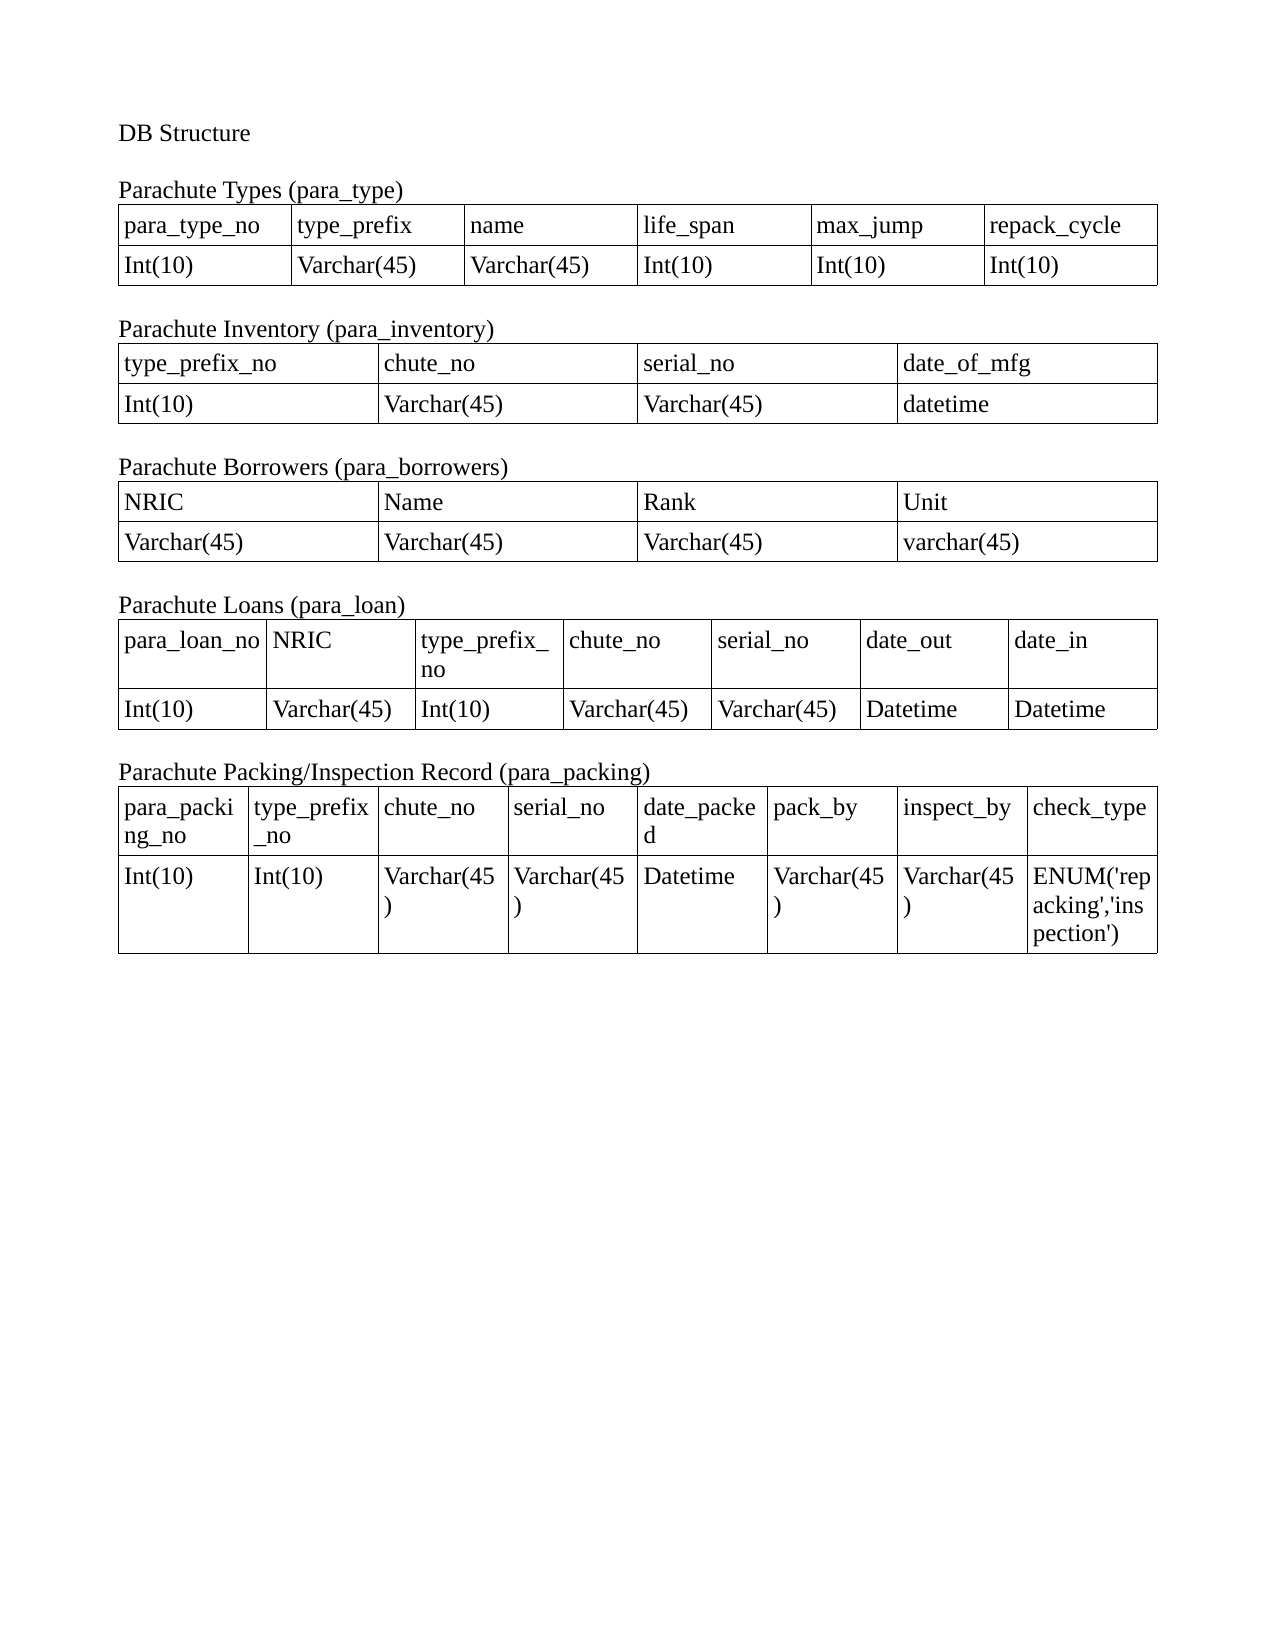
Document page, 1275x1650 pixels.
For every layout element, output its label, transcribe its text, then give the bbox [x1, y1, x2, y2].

text DB Structure [118, 118, 1157, 147]
table_header date_out [861, 620, 1008, 688]
table_header name [465, 205, 637, 245]
table_cell Varchar(45) [379, 522, 637, 561]
table_cell Int(10) [119, 856, 248, 953]
table_cell ENUM('repacking','inspection') [1028, 856, 1157, 953]
table_cell Int(10) [249, 856, 378, 953]
table_header type_prefix_no [249, 787, 378, 855]
table_cell Varchar(45) [638, 522, 897, 561]
table_cell Varchar(45) [638, 384, 897, 423]
table_cell Varchar(45) [509, 856, 637, 953]
table_cell Datetime [861, 689, 1008, 728]
table_cell varchar(45) [898, 522, 1157, 561]
table_header date_packed [638, 787, 767, 855]
table_header NRIC [267, 620, 415, 688]
text Parachute Packing/Inspection Record (para_packing) [118, 757, 1157, 786]
table_cell Int(10) [985, 246, 1157, 285]
table_header chute_no [379, 344, 637, 383]
table_header NRIC [119, 482, 378, 521]
table_cell Varchar(45) [564, 689, 711, 728]
table_header max_jump [812, 205, 984, 245]
text Parachute Types (para_type) [118, 176, 1157, 204]
table_cell Varchar(45) [712, 689, 860, 728]
table_header life_span [638, 205, 811, 245]
table_cell Int(10) [119, 689, 266, 728]
table_cell Int(10) [119, 246, 291, 285]
text Parachute Loans (para_loan) [118, 590, 1157, 619]
table_cell Datetime [1009, 689, 1157, 728]
table_header para_type_no [119, 205, 291, 245]
text Parachute Inventory (para_inventory) [118, 314, 1157, 343]
table_cell Varchar(45) [379, 856, 508, 953]
table_header date_of_mfg [898, 344, 1157, 383]
table_cell Int(10) [119, 384, 378, 423]
table_header para_packing_no [119, 787, 248, 855]
table_header repack_cycle [985, 205, 1157, 245]
table_cell Varchar(45) [292, 246, 464, 285]
table_header type_prefix [292, 205, 464, 245]
table_cell Varchar(45) [267, 689, 415, 728]
table_header date_in [1009, 620, 1157, 688]
table_header serial_no [712, 620, 860, 688]
table_cell Datetime [638, 856, 767, 953]
table_header chute_no [564, 620, 711, 688]
table_header check_type [1028, 787, 1157, 855]
table_header inspect_by [898, 787, 1027, 855]
table_header para_loan_no [119, 620, 266, 688]
table_header chute_no [379, 787, 508, 855]
table_header type_prefix_no [416, 620, 563, 688]
table_cell Varchar(45) [898, 856, 1027, 953]
table_cell datetime [898, 384, 1157, 423]
table_header Unit [898, 482, 1157, 521]
table_cell Varchar(45) [768, 856, 897, 953]
table_header Rank [638, 482, 897, 521]
table_header serial_no [509, 787, 637, 855]
table_cell Int(10) [416, 689, 563, 728]
table_header Name [379, 482, 637, 521]
table_cell Varchar(45) [379, 384, 637, 423]
table_cell Varchar(45) [465, 246, 637, 285]
text Parachute Borrowers (para_borrowers) [118, 452, 1157, 481]
table_cell Int(10) [812, 246, 984, 285]
table_cell Int(10) [638, 246, 811, 285]
table_header type_prefix_no [119, 344, 378, 383]
table_cell Varchar(45) [119, 522, 378, 561]
table_header pack_by [768, 787, 897, 855]
table_header serial_no [638, 344, 897, 383]
